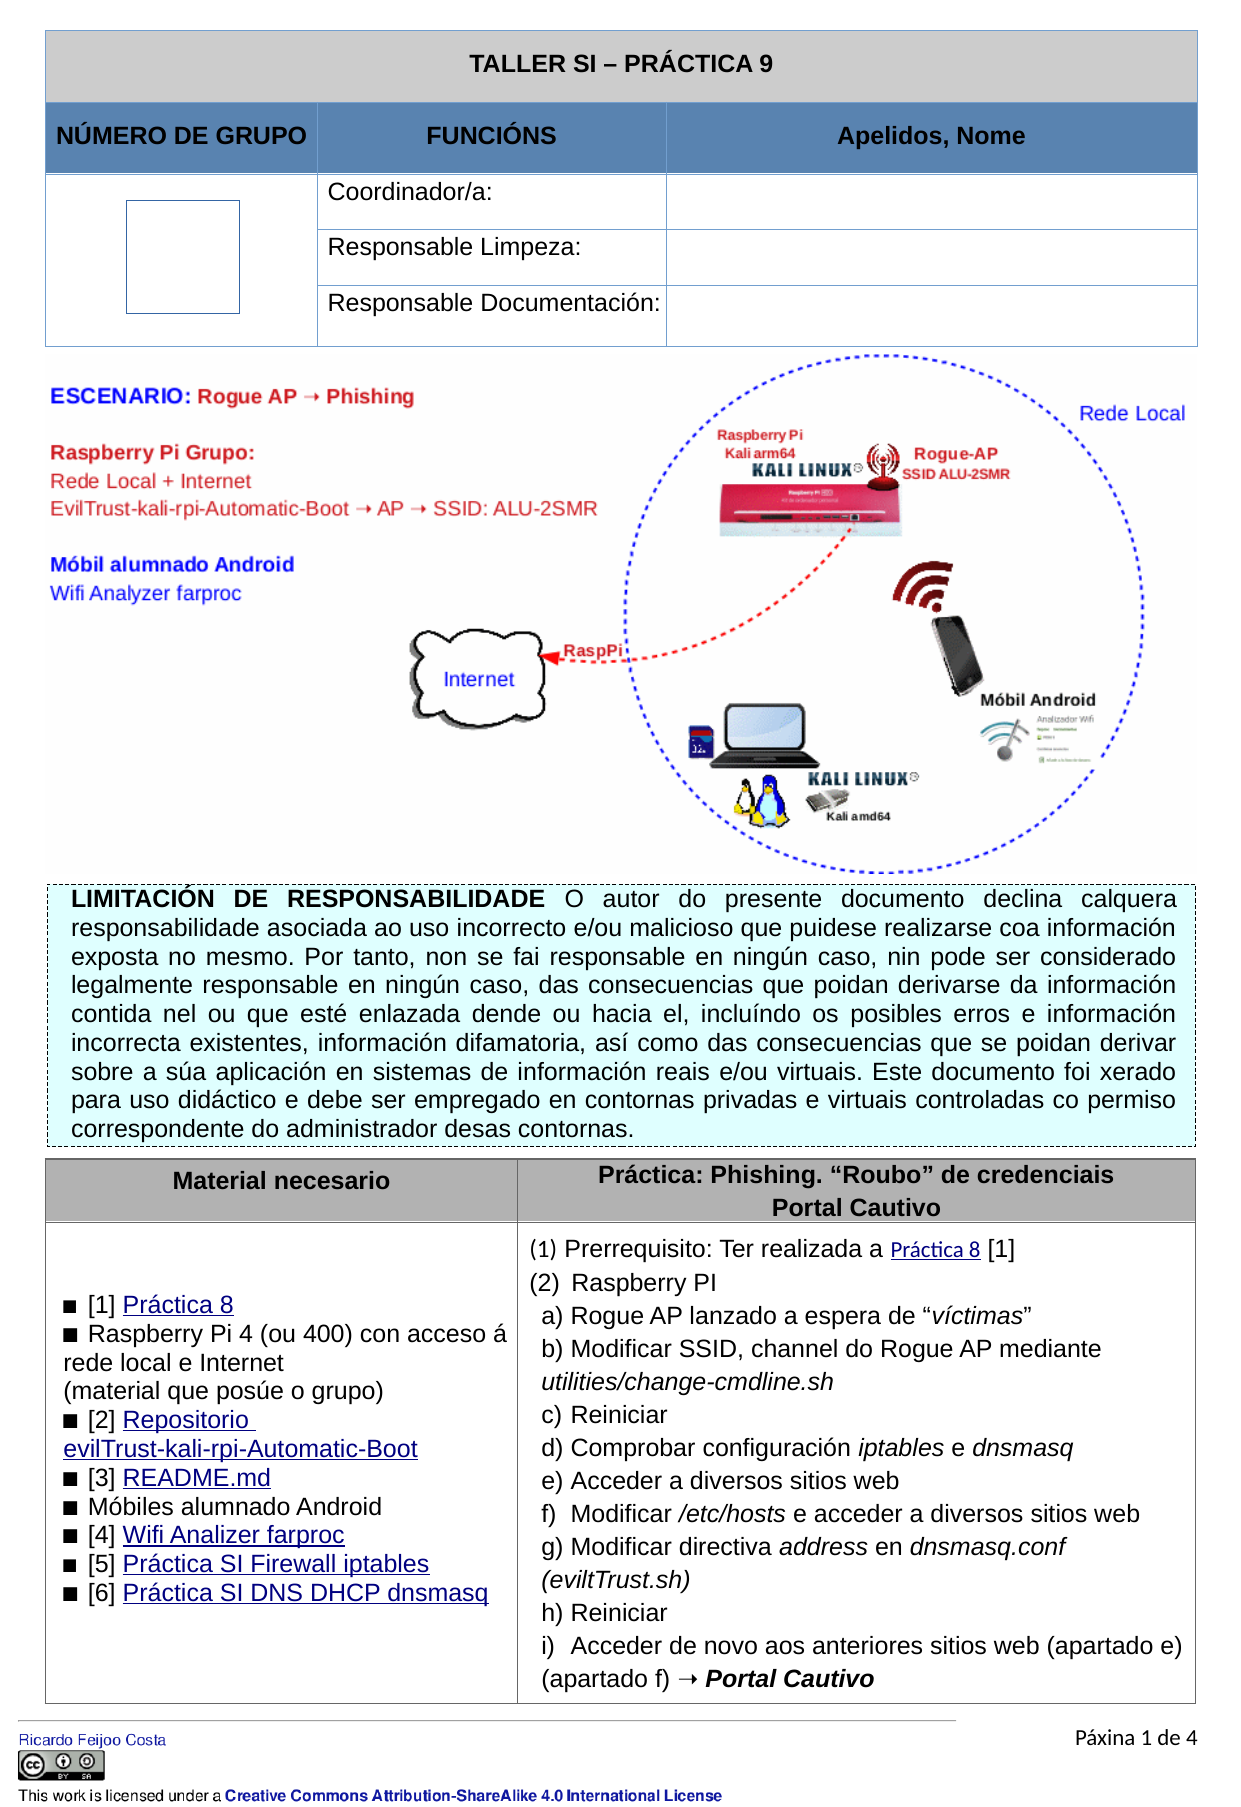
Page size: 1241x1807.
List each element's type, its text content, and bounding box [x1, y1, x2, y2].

table_cell [46, 175, 317, 346]
table_cell Responsable Documentación: [318, 286, 666, 346]
picture [8, 1715, 957, 1806]
table_cell [667, 230, 1197, 284]
table_cell Apelidos, Nome [667, 103, 1197, 173]
table_cell Responsable Limpeza: [318, 230, 666, 284]
table_cell Prerrequisito: Ter realizada a Práctica 8 [1] Raspberry PI Rogue AP lanzado a espera de “víctimas” Modificar SSID, channel do Rogue AP mediante utilities/change-cmdline.sh Reiniciar Comprobar configuración iptables e dnsmasq Acceder a diversos sitios web Modificar /etc/hosts e acceder a diversos sitios web Modificar directiva address en dnsmasq.conf (eviltTrust.sh) Reiniciar Acceder de novo aos anteriores sitios web (apartado e) (apartado f) ➝ Portal Cautivo [518, 1223, 1195, 1703]
table_cell [667, 175, 1197, 229]
table_cell Coordinador/a: [318, 175, 666, 229]
table_cell [1] Práctica 8 Raspberry Pi 4 (ou 400) con acceso á rede local e Internet (material que posúe o grupo) [2] Repositorio evilTrust-kali-rpi-Automatic-Boot [3] README.md Móbiles alumnado Android [4] Wifi Analizer farproc [5] Práctica SI Firewall iptables [6] Práctica SI DNS DHCP dnsmasq [46, 1223, 517, 1703]
table_cell NÚMERO DE GRUPO [46, 103, 317, 173]
table_header Material necesario [46, 1160, 517, 1221]
table_header Práctica: Phishing. “Roubo” de credenciais Portal Cautivo [518, 1160, 1195, 1221]
picture [45, 354, 1198, 874]
table_cell [667, 286, 1197, 346]
table_header TALLER SI – PRÁCTICA 9 [46, 31, 1197, 102]
table_cell FUNCIÓNS [318, 103, 666, 173]
